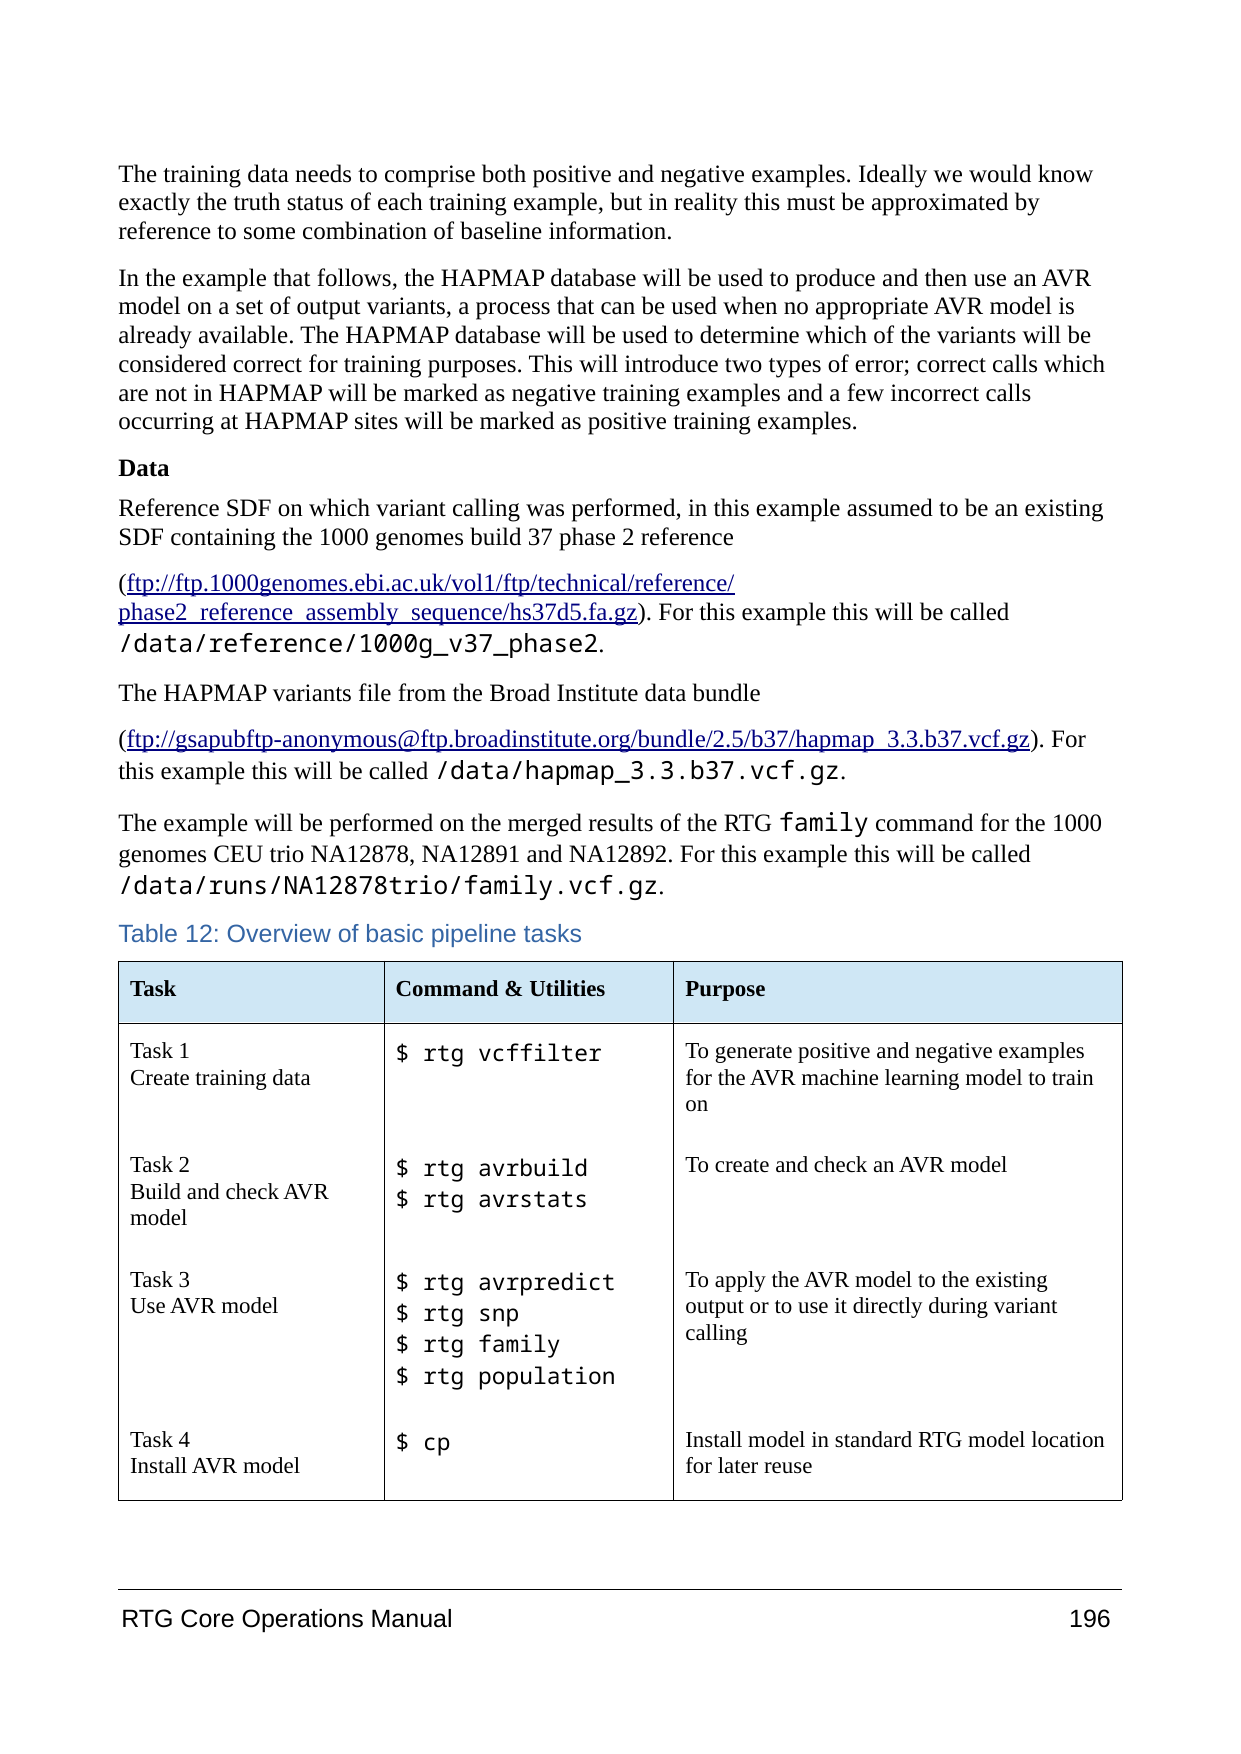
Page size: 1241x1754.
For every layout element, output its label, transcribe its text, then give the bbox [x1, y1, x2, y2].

table_cell Task 2 Build and check AVR model [119, 1137, 384, 1251]
text The HAPMAP variants file from the Broad Institute data bundle [118, 678, 1122, 707]
text The training data needs to comprise both positive and negative examples. Ideally we would know exactly the truth status of each training example, but in reality this must be approximated by reference to some combination of baseline information. [118, 159, 1122, 245]
text (ftp://gsapubftp-anonymous@ftp.broadinstitute.org/bundle/2.5/b37/hapmap_3.3.b37.vcf.gz). For this example this will be called /data/hapmap_3.3.b37.vcf.gz. [118, 724, 1122, 787]
text (ftp://ftp.1000genomes.ebi.ac.uk/vol1/ftp/technical/reference/phase2_reference_assembly_sequence/hs37d5.fa.gz). For this example this will be called /data/reference/1000g_v37_phase2. [118, 568, 1122, 660]
table_header Command & Utilities [385, 962, 673, 1022]
table_cell To create and check an AVR model [674, 1137, 1122, 1251]
table_cell To generate positive and negative examples for the AVR machine learning model to train on [674, 1024, 1122, 1137]
text Reference SDF on which variant calling was performed, in this example assumed to be an existing SDF containing the 1000 genomes build 37 phase 2 reference [118, 493, 1122, 551]
table_cell $ rtg vcffilter [385, 1024, 673, 1137]
table_cell Install model in standard RTG model location for later reuse [674, 1412, 1122, 1499]
text The example will be performed on the merged results of the RTG family command for the 1000 genomes CEU trio NA12878, NA12891 and NA12892. For this example this will be called /data/runs/NA12878trio/family.vcf.gz. [118, 805, 1122, 902]
text Table 12: Overview of basic pipeline tasks [118, 919, 1122, 948]
text In the example that follows, the HAPMAP database will be used to produce and then use an AVR model on a set of output variants, a process that can be used when no appropriate AVR model is already available. The HAPMAP database will be used to determine which of the variants will be considered correct for training purposes. This will introduce two types of error; correct calls which are not in HAPMAP will be marked as negative training examples and a few incorrect calls occurring at HAPMAP sites will be marked as positive training examples. [118, 263, 1122, 435]
table_cell To apply the AVR model to the existing output or to use it directly during variant calling [674, 1251, 1122, 1412]
table_header Task [119, 962, 384, 1022]
table_cell Task 3 Use AVR model [119, 1251, 384, 1412]
table_cell $ rtg avrbuild $ rtg avrstats [385, 1137, 673, 1251]
subtitle Data [118, 453, 1122, 482]
table_cell Task 4 Install AVR model [119, 1412, 384, 1499]
table_cell Task 1 Create training data [119, 1024, 384, 1137]
table_cell $ rtg avrpredict $ rtg snp $ rtg family $ rtg population [385, 1251, 673, 1412]
table_cell $ cp [385, 1412, 673, 1499]
table_header Purpose [674, 962, 1122, 1022]
